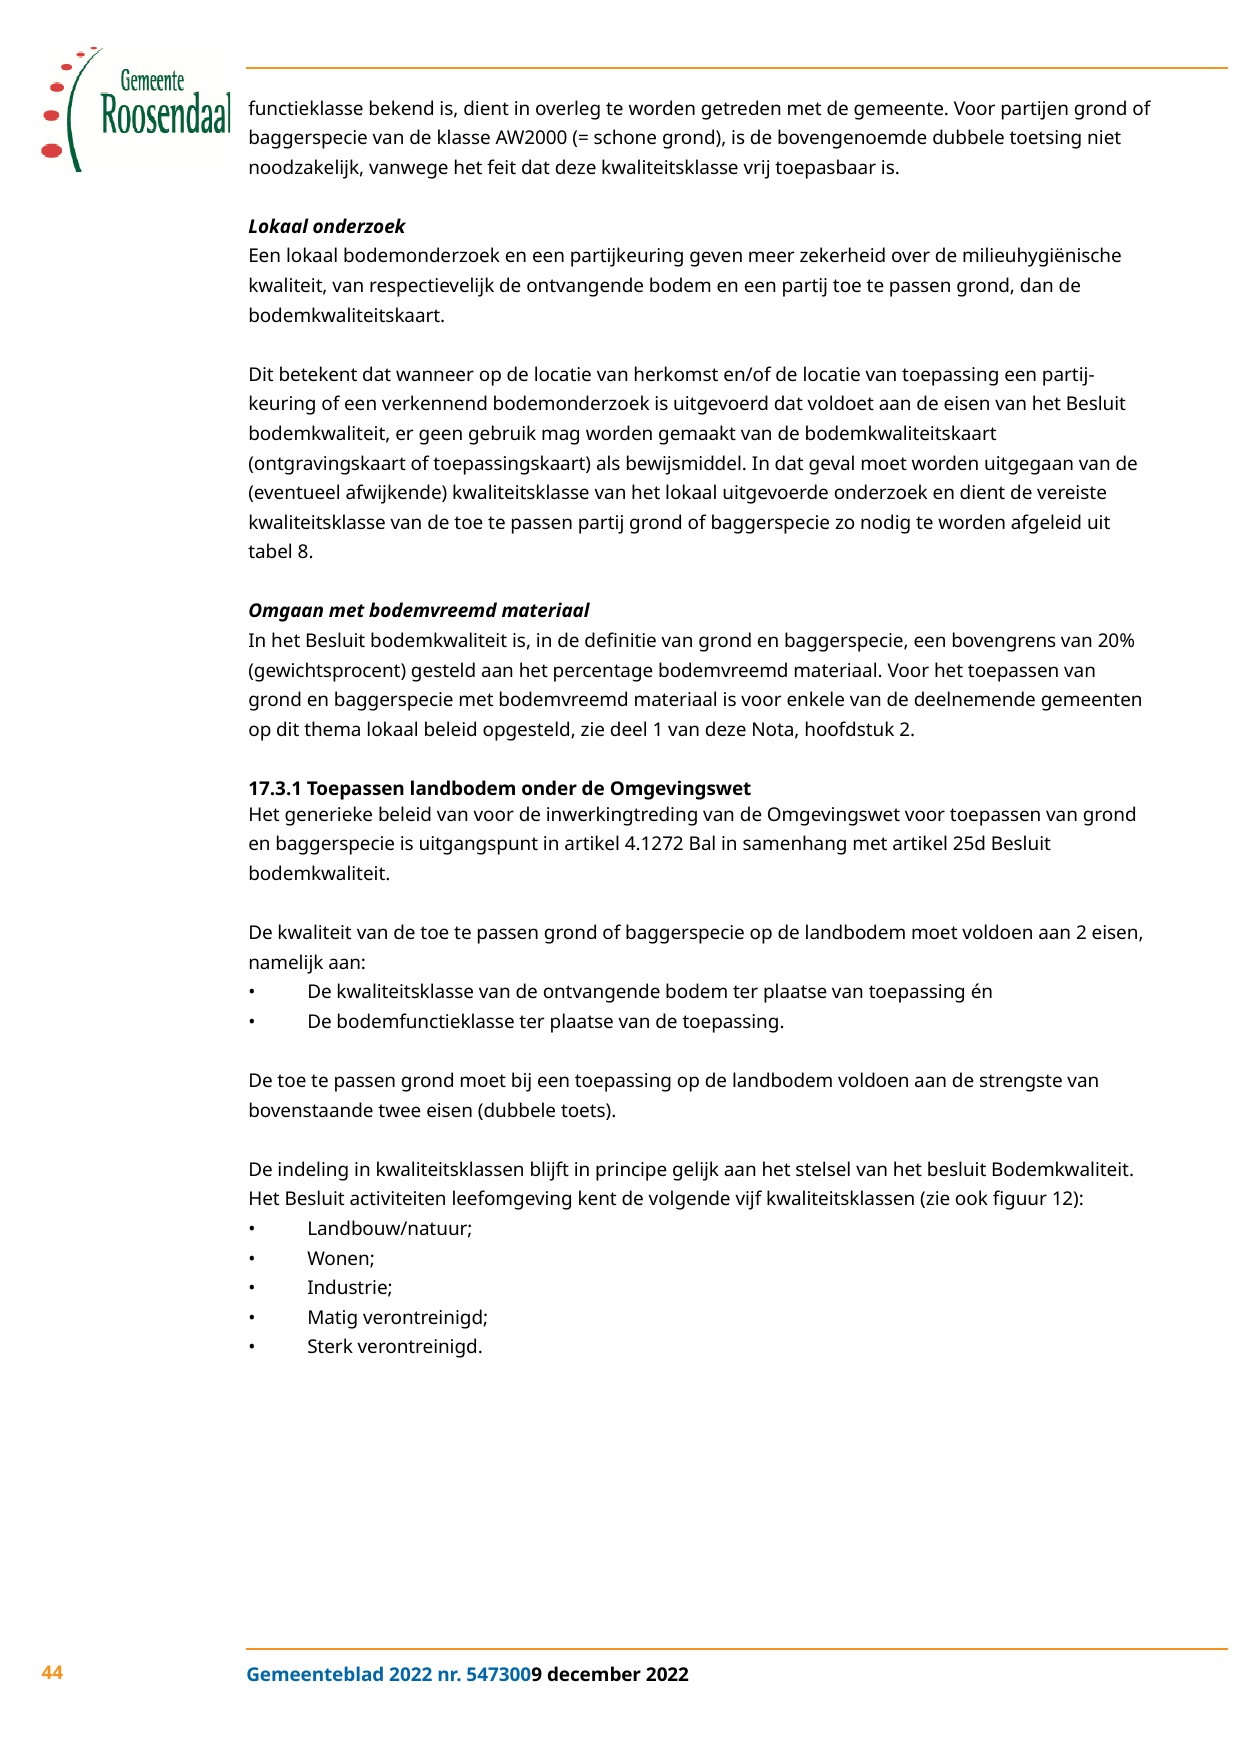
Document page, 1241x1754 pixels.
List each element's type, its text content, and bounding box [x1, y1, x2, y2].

list De kwaliteitsklasse van de ontvangende bodem ter plaatse van toepassing én [248, 978, 1152, 1004]
text Lokaal onderzoek [248, 213, 1152, 239]
text Dit betekent dat wanneer op de locatie van herkomst en/of de locatie van toepassing een partij-keuring of een verkennend bodemonderzoek is uitgevoerd dat voldoet aan de eisen van het Besluit bodemkwaliteit, er geen gebruik mag worden gemaakt van de bodemkwaliteitskaart (ontgravingskaart of toepassingskaart) als bewijsmiddel. In dat geval moet worden uitgegaan van de (eventueel afwijkende) kwaliteitsklasse van het lokaal uitgevoerde onderzoek en dient de vereiste kwaliteitsklasse van de toe te passen partij grond of baggerspecie zo nodig te worden afgeleid uit tabel 8. [248, 361, 1152, 564]
list Sterk verontreinigd. [248, 1333, 1152, 1359]
text functieklasse bekend is, dient in overleg te worden getreden met de gemeente. Voor partijen grond of baggerspecie van de klasse AW2000 (= schone grond), is de bovengenoemde dubbele toetsing niet noodzakelijk, vanwege het feit dat deze kwaliteitsklasse vrij toepasbaar is. [248, 95, 1152, 180]
text 17.3.1 Toepassen landbodem onder de Omgevingswet [248, 775, 1152, 801]
list Landbouw/natuur; [248, 1215, 1152, 1241]
text Het generieke beleid van voor de inwerkingtreding van de Omgevingswet voor toepassen van grond en baggerspecie is uitgangspunt in artikel 4.1272 Bal in samenhang met artikel 25d Besluit bodemkwaliteit. [248, 801, 1152, 886]
picture [41, 47, 231, 172]
text De kwaliteit van de toe te passen grond of baggerspecie op de landbodem moet voldoen aan 2 eisen, namelijk aan: [248, 919, 1152, 974]
list Industrie; [248, 1274, 1152, 1300]
list Wonen; [248, 1245, 1152, 1270]
text De toe te passen grond moet bij een toepassing op de landbodem voldoen aan de strengste van bovenstaande twee eisen (dubbele toets). [248, 1067, 1152, 1122]
text In het Besluit bodemkwaliteit is, in de definitie van grond en baggerspecie, een bovengrens van 20% (gewichtsprocent) gesteld aan het percentage bodemvreemd materiaal. Voor het toepassen van grond en baggerspecie met bodemvreemd materiaal is voor enkele van de deelnemende gemeenten op dit thema lokaal beleid opgesteld, zie deel 1 van deze Nota, hoofdstuk 2. [248, 627, 1152, 742]
text De indeling in kwaliteitsklassen blijft in principe gelijk aan het stelsel van het besluit Bodemkwaliteit. Het Besluit activiteiten leefomgeving kent de volgende vijf kwaliteitsklassen (zie ook figuur 12): [248, 1156, 1152, 1211]
text Een lokaal bodemonderzoek en een partijkeuring geven meer zekerheid over de milieuhygiënische kwaliteit, van respectievelijk de ontvangende bodem en een partij toe te passen grond, dan de bodemkwaliteitskaart. [248, 243, 1152, 328]
list De bodemfunctieklasse ter plaatse van de toepassing. [248, 1008, 1152, 1034]
list Matig verontreinigd; [248, 1304, 1152, 1329]
text Omgaan met bodemvreemd materiaal [248, 598, 1152, 623]
